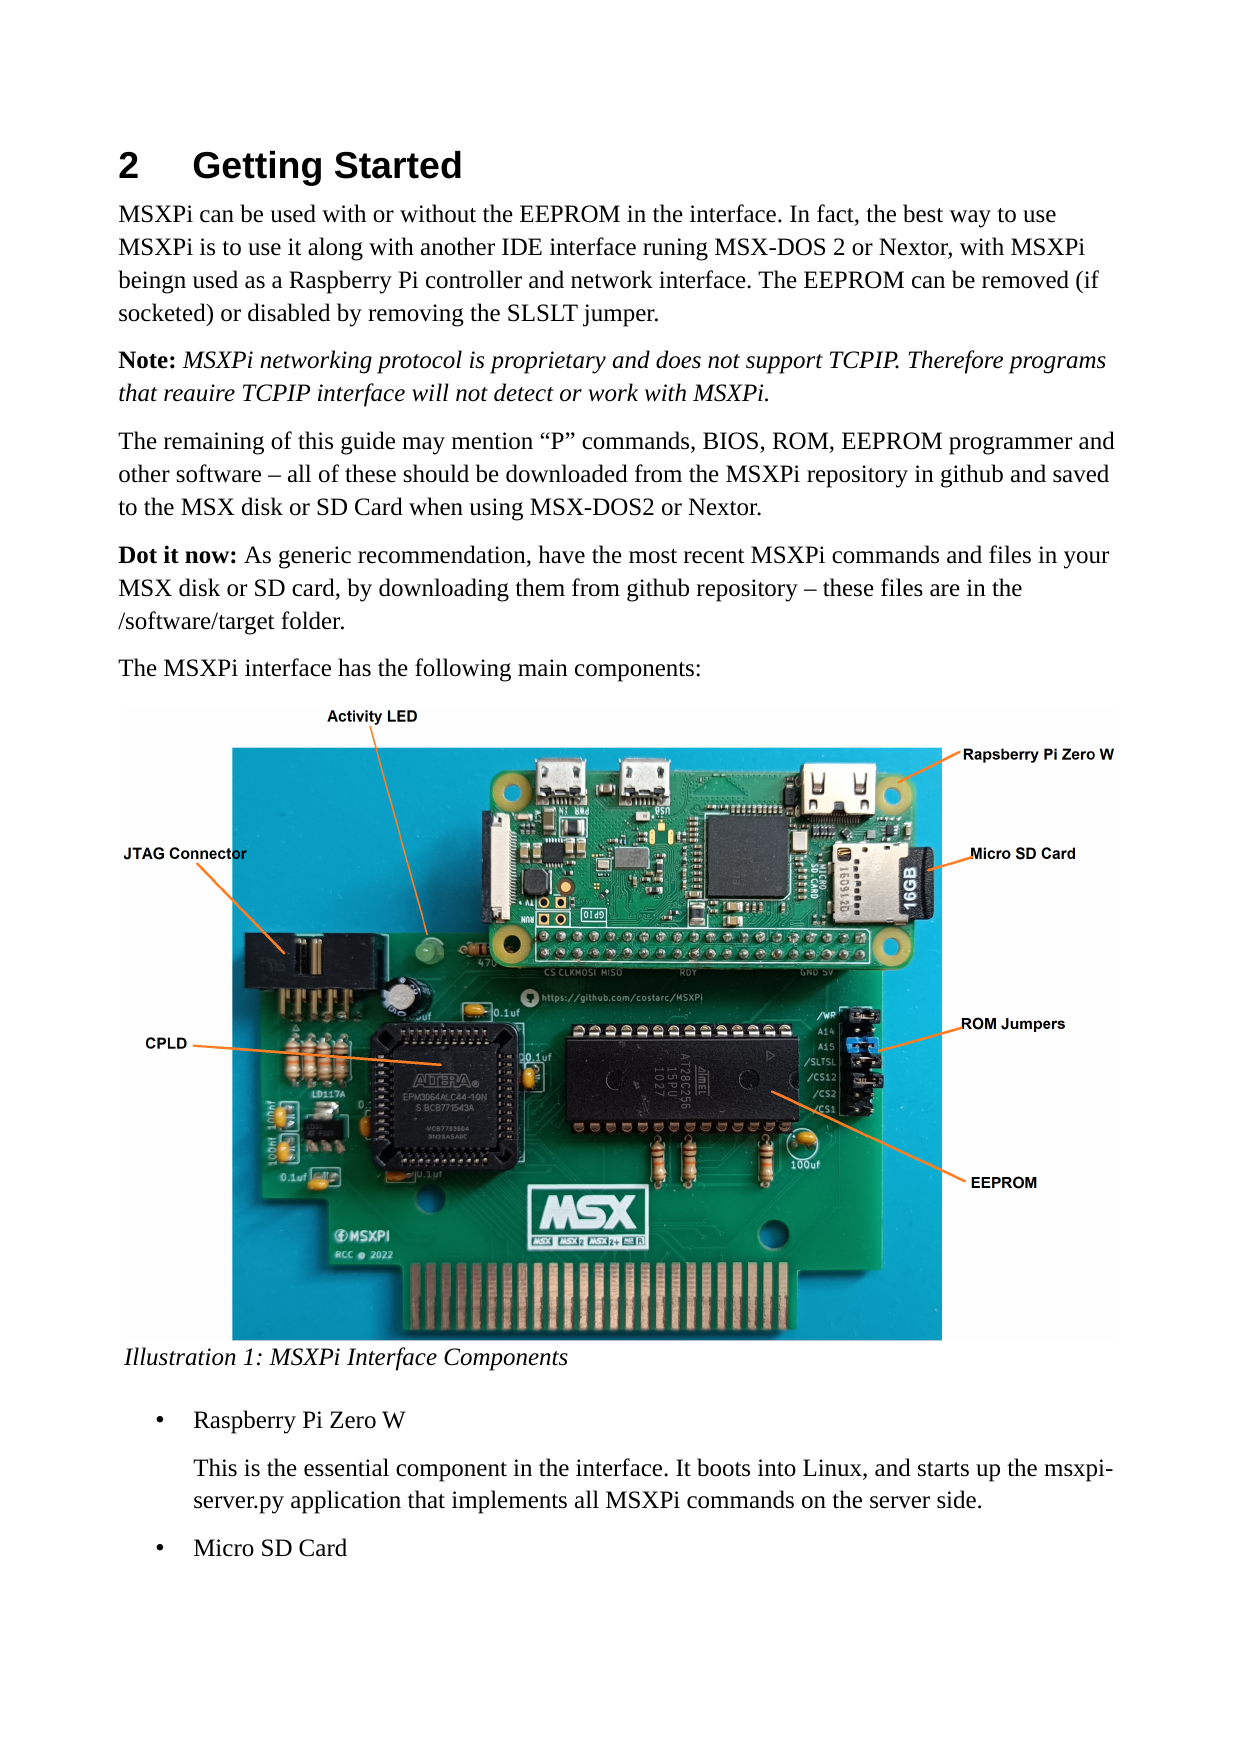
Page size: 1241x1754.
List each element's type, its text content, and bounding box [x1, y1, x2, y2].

text Dot it now: As generic recommendation, have the most recent MSXPi commands and files in your MSX disk or SD card, by downloading them from github repository – these files are in the /software/target folder. [118, 540, 1122, 634]
subtitle Getting Started [118, 143, 1122, 186]
picture [123, 706, 1117, 1342]
list Raspberry Pi Zero W [156, 1405, 1122, 1434]
list Micro SD Card [156, 1533, 1122, 1562]
text Note: MSXPi networking protocol is proprietary and does not support TCPIP. Therefore programs that reauire TCPIP interface will not detect or work with MSXPi. [118, 345, 1122, 407]
text The remaining of this guide may mention “P” commands, BIOS, ROM, EEPROM programmer and other software – all of these should be downloaded from the MSXPi repository in github and saved to the MSX disk or SD Card when using MSX-DOS2 or Nextor. [118, 426, 1122, 521]
list This is the essential component in the interface. It boots into Linux, and starts up the msxpi-server.py application that implements all MSXPi commands on the server side. [156, 1453, 1122, 1514]
table_header [118, 701, 1122, 1405]
text The MSXPi interface has the following main components: [118, 653, 1122, 682]
text MSXPi can be used with or without the EEPROM in the interface. In fact, the best way to use MSXPi is to use it along with another IDE interface runing MSX-DOS 2 or Nextor, with MSXPi beingn used as a Raspberry Pi controller and network interface. The EEPROM can be removed (if socketed) or disabled by removing the SLSLT jumper. [118, 199, 1122, 327]
